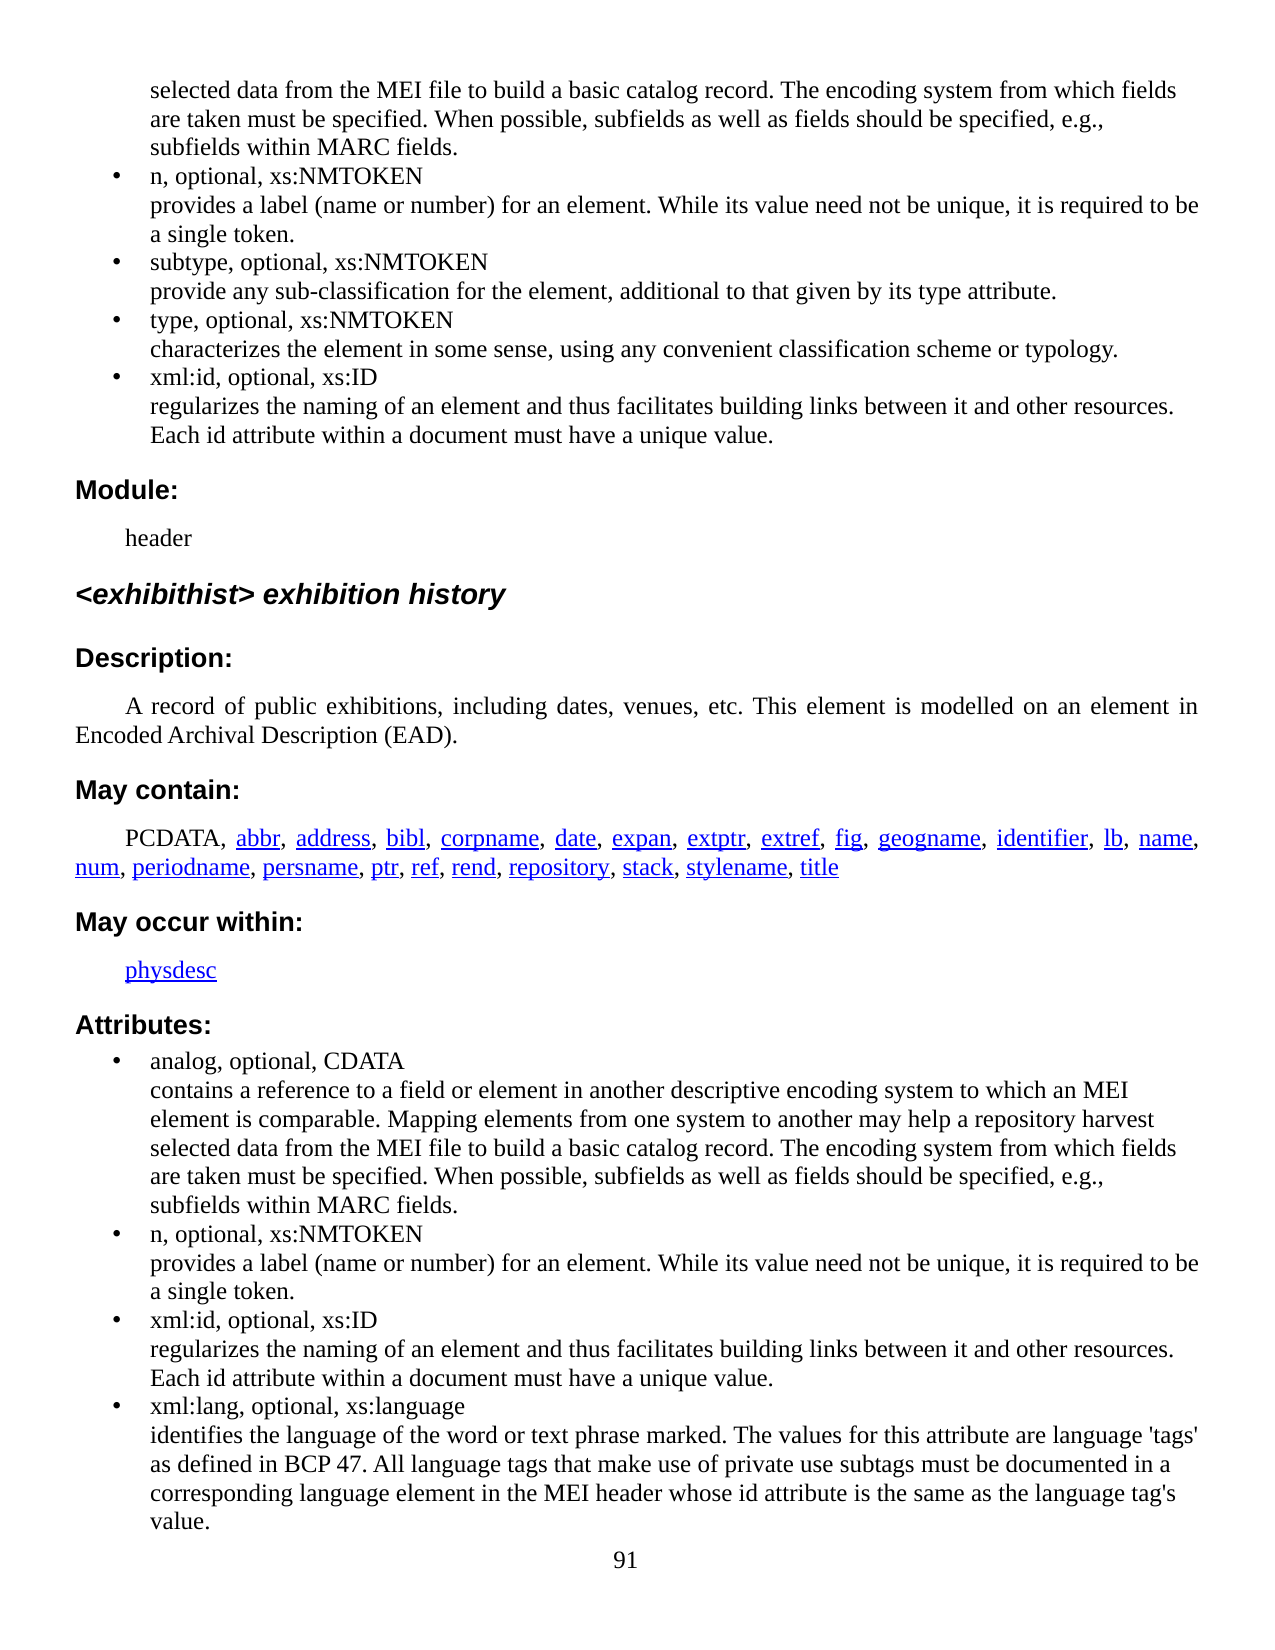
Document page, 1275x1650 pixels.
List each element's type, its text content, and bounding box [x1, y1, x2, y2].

text PCDATA, abbr, address, bibl, corpname, date, expan, extptr, extref, fig, geogname, identifier, lb, name, num, periodname, persname, ptr, ref, rend, repository, stack, stylename, title [75, 823, 1200, 881]
list type, optional, xs:NMTOKEN characterizes the element in some sense, using any convenient classification scheme or typology. [112, 305, 1200, 362]
list xml:id, optional, xs:ID regularizes the naming of an element and thus facilitates building links between it and other resources. Each id attribute within a document must have a unique value. [112, 362, 1200, 449]
subtitle <exhibithist> exhibition history [75, 577, 1200, 611]
list n, optional, xs:NMTOKEN provides a label (name or number) for an element. While its value need not be unique, it is required to be a single token. [112, 161, 1200, 247]
subtitle May contain: [75, 774, 1200, 805]
text header [75, 523, 1200, 552]
list selected data from the MEI file to build a basic catalog record. The encoding system from which fields are taken must be specified. When possible, subfields as well as fields should be specified, e.g., subfields within MARC fields. [112, 75, 1200, 161]
subtitle Description: [75, 642, 1200, 673]
list analog, optional, CDATA contains a reference to a field or element in another descriptive encoding system to which an MEI element is comparable. Mapping elements from one system to another may help a repository harvest selected data from the MEI file to build a basic catalog record. The encoding system from which fields are taken must be specified. When possible, subfields as well as fields should be specified, e.g., subfields within MARC fields. [112, 1046, 1200, 1219]
list subtype, optional, xs:NMTOKEN provide any sub-classification for the element, additional to that given by its type attribute. [112, 247, 1200, 305]
text physdesc [75, 955, 1200, 984]
subtitle Attributes: [75, 1009, 1200, 1040]
list n, optional, xs:NMTOKEN provides a label (name or number) for an element. While its value need not be unique, it is required to be a single token. [112, 1219, 1200, 1305]
subtitle May occur within: [75, 906, 1200, 937]
list xml:lang, optional, xs:language identifies the language of the word or text phrase marked. The values for this attribute are language 'tags' as defined in BCP 47. All language tags that make use of private use subtags must be documented in a corresponding language element in the MEI header whose id attribute is the same as the language tag's value. [112, 1391, 1200, 1535]
subtitle Module: [75, 474, 1200, 505]
text A record of public exhibitions, including dates, venues, etc. This element is modelled on an element in Encoded Archival Description (EAD). [75, 691, 1200, 749]
list xml:id, optional, xs:ID regularizes the naming of an element and thus facilitates building links between it and other resources. Each id attribute within a document must have a unique value. [112, 1305, 1200, 1391]
